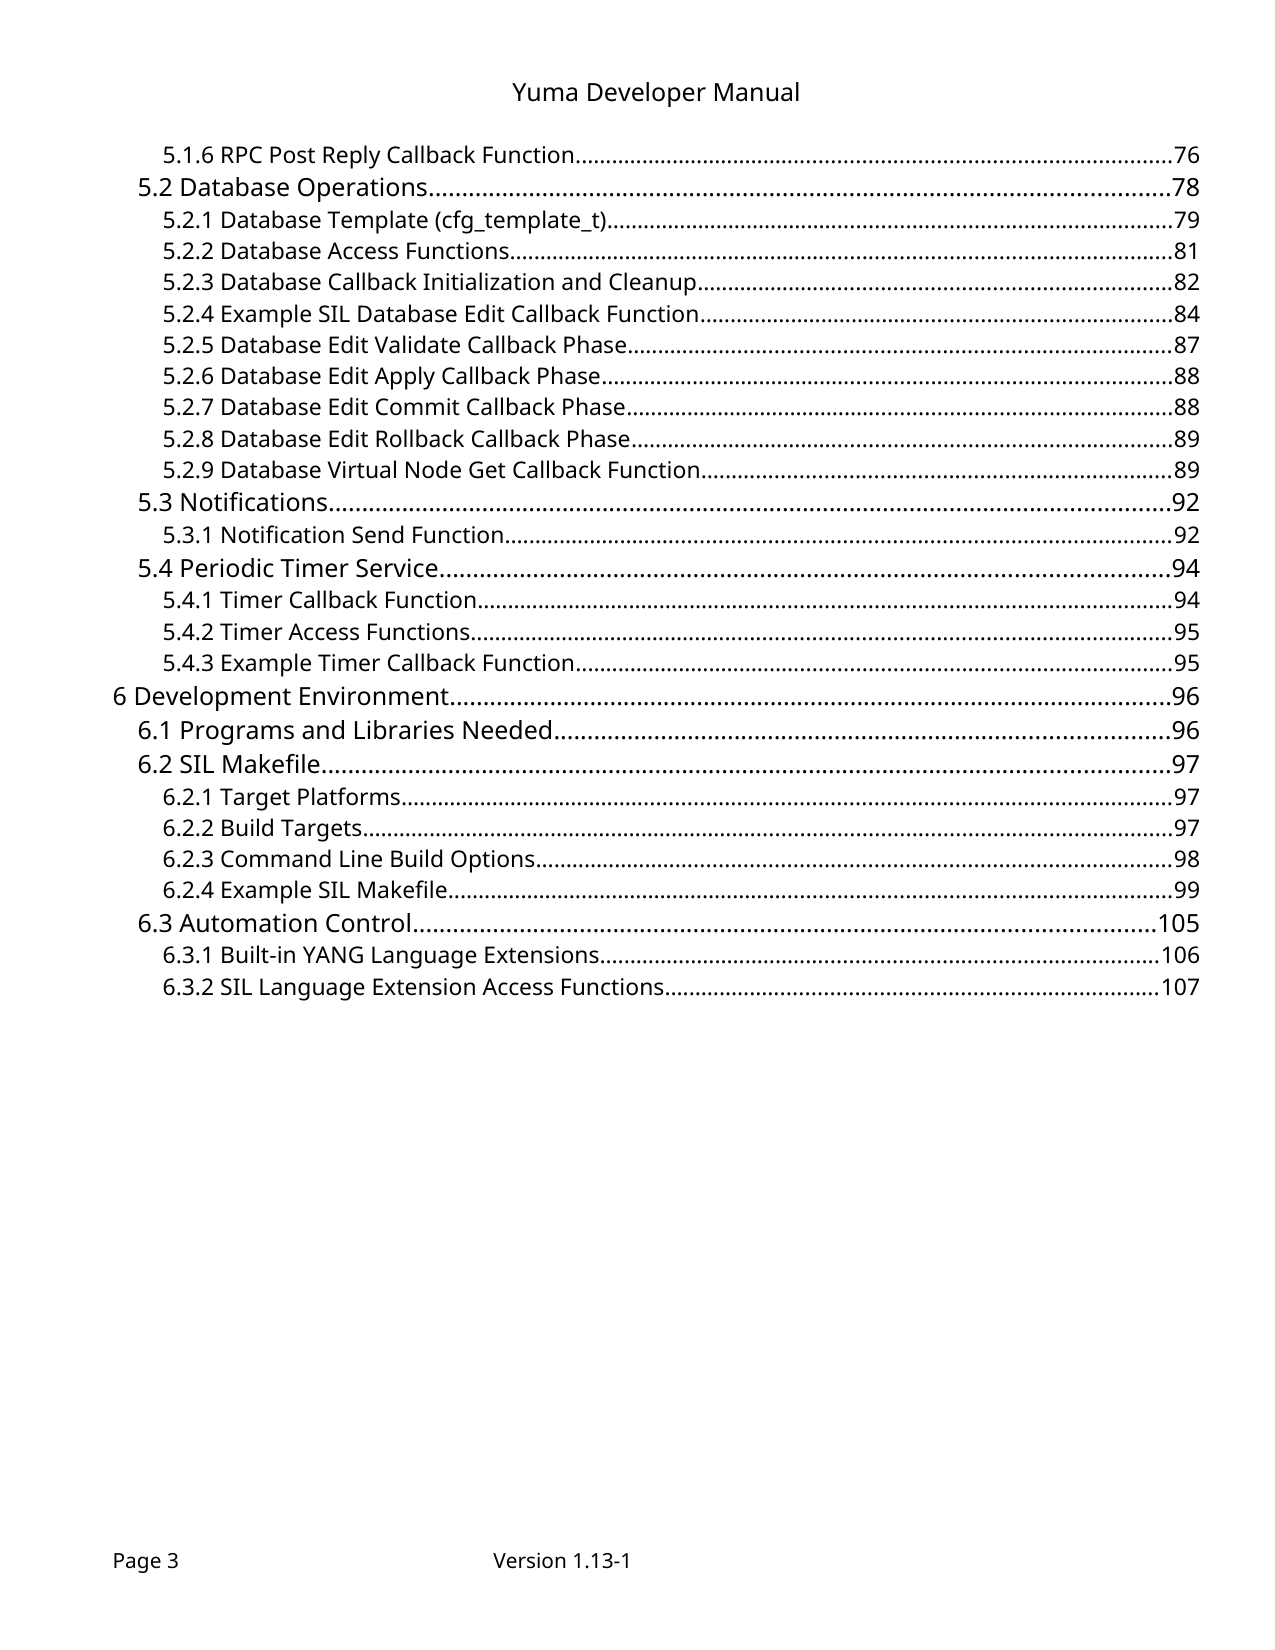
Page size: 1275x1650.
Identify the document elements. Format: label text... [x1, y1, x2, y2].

text 5.4 Periodic Timer Service 94 [137, 550, 1200, 584]
text 5.3.1 Notification Send Function 92 [162, 519, 1200, 550]
text 5.3 Notifications 92 [137, 485, 1200, 519]
text 5.2.7 Database Edit Commit Callback Phase 88 [162, 391, 1200, 423]
text 5.2.6 Database Edit Apply Callback Phase 88 [162, 360, 1200, 391]
text 5.2.9 Database Virtual Node Get Callback Function 89 [162, 454, 1200, 485]
text 6 Development Environment 96 [112, 678, 1200, 712]
text 6.3.1 Built-in YANG Language Extensions 106 [162, 939, 1200, 971]
text 6.2.1 Target Platforms 97 [162, 780, 1200, 812]
text 6.3.2 SIL Language Extension Access Functions 107 [162, 971, 1200, 1002]
text 5.4.2 Timer Access Functions 95 [162, 616, 1200, 647]
text 5.2.1 Database Template (cfg_template_t) 79 [162, 204, 1200, 235]
text 6.2.4 Example SIL Makefile 99 [162, 874, 1200, 905]
text 5.2.2 Database Access Functions 81 [162, 235, 1200, 266]
text 5.4.1 Timer Callback Function 94 [162, 584, 1200, 616]
text 5.2 Database Operations 78 [137, 170, 1200, 204]
text 6.1 Programs and Libraries Needed 96 [137, 712, 1200, 746]
text 5.2.5 Database Edit Validate Callback Phase 87 [162, 329, 1200, 360]
text 6.2 SIL Makefile 97 [137, 746, 1200, 780]
text 6.3 Automation Control 105 [137, 905, 1200, 939]
text 5.2.4 Example SIL Database Edit Callback Function 84 [162, 298, 1200, 329]
text 5.2.3 Database Callback Initialization and Cleanup 82 [162, 266, 1200, 298]
text 5.4.3 Example Timer Callback Function 95 [162, 647, 1200, 678]
text 5.1.6 RPC Post Reply Callback Function 76 [162, 138, 1200, 170]
text 6.2.3 Command Line Build Options 98 [162, 843, 1200, 874]
text 5.2.8 Database Edit Rollback Callback Phase 89 [162, 423, 1200, 454]
text 6.2.2 Build Targets 97 [162, 812, 1200, 843]
